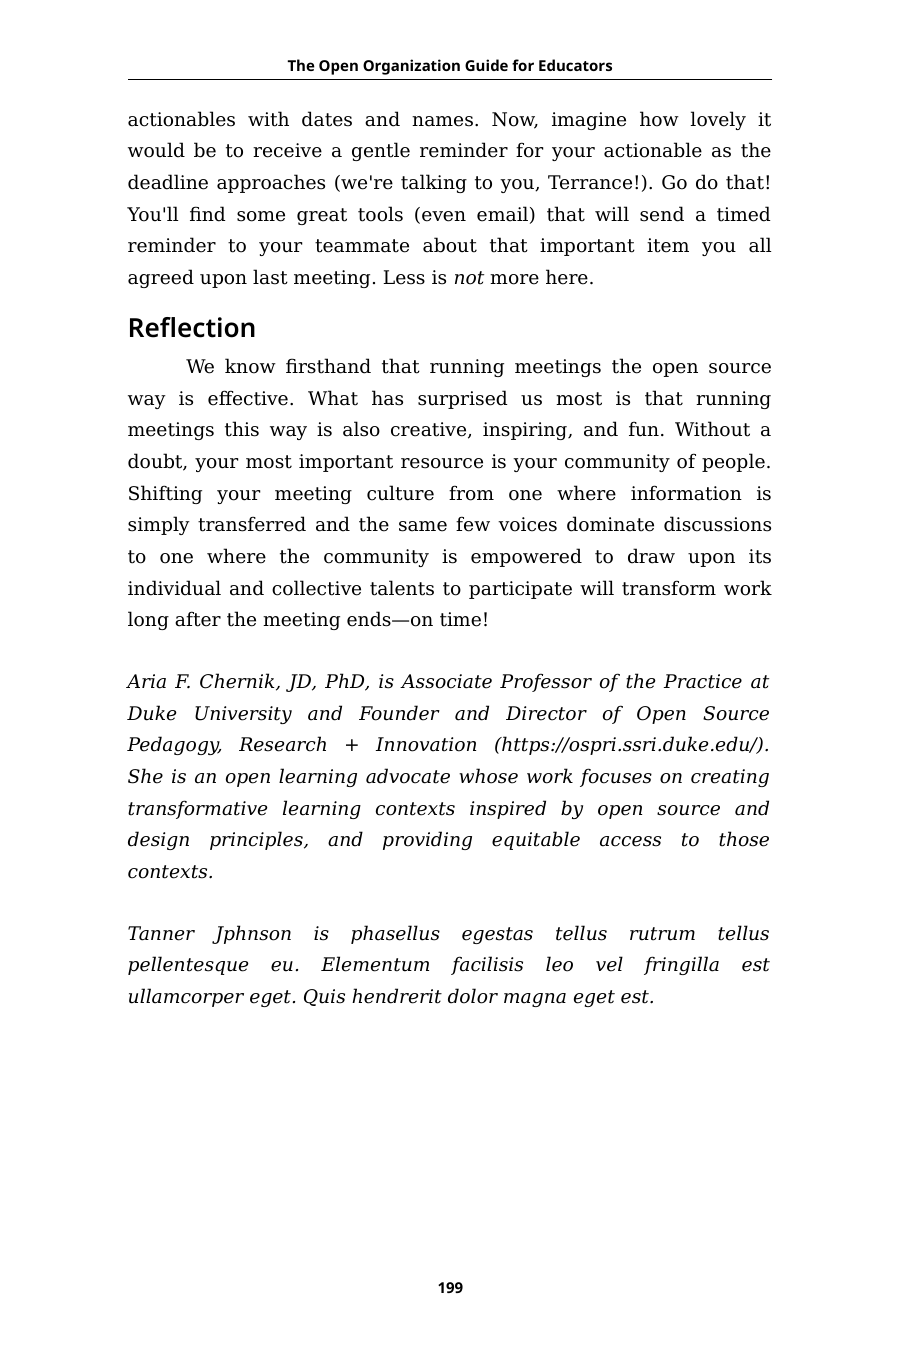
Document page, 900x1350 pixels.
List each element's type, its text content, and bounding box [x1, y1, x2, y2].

text actionables with dates and names. Now, imagine how lovely it would be to receive a gentle reminder for your actionable as the deadline approaches (we're talking to you, Terrance!). Go do that! You'll find some great tools (even email) that will send a timed reminder to your teammate about that important item you all agreed upon last meeting. Less is not more here. [127, 109, 772, 289]
text We know firsthand that running meetings the open source way is effective. What has surprised us most is that running meetings this way is also creative, inspiring, and fun. Without a doubt, your most important resource is your community of people. Shifting your meeting culture from one where information is simply transferred and the same few voices dominate discussions to one where the community is empowered to draw upon its individual and collective talents to participate will transform work long after the meeting ends—on time! [127, 356, 772, 631]
subtitle Reflection [127, 313, 772, 344]
text Aria F. Chernik, JD, PhD, is Associate Professor of the Practice at Duke University and Founder and Director of Open Source Pedagogy, Research + Innovation (https://ospri.ssri.duke.edu/). She is an open learning advocate whose work focuses on creating transformative learning contexts inspired by open source and design principles, and providing equitable access to those contexts. [127, 671, 772, 883]
text Tanner Jphnson is phasellus egestas tellus rutrum tellus pellentesque eu. Elementum facilisis leo vel fringilla est ullamcorper eget. Quis hendrerit dolor magna eget est. [127, 923, 772, 1008]
